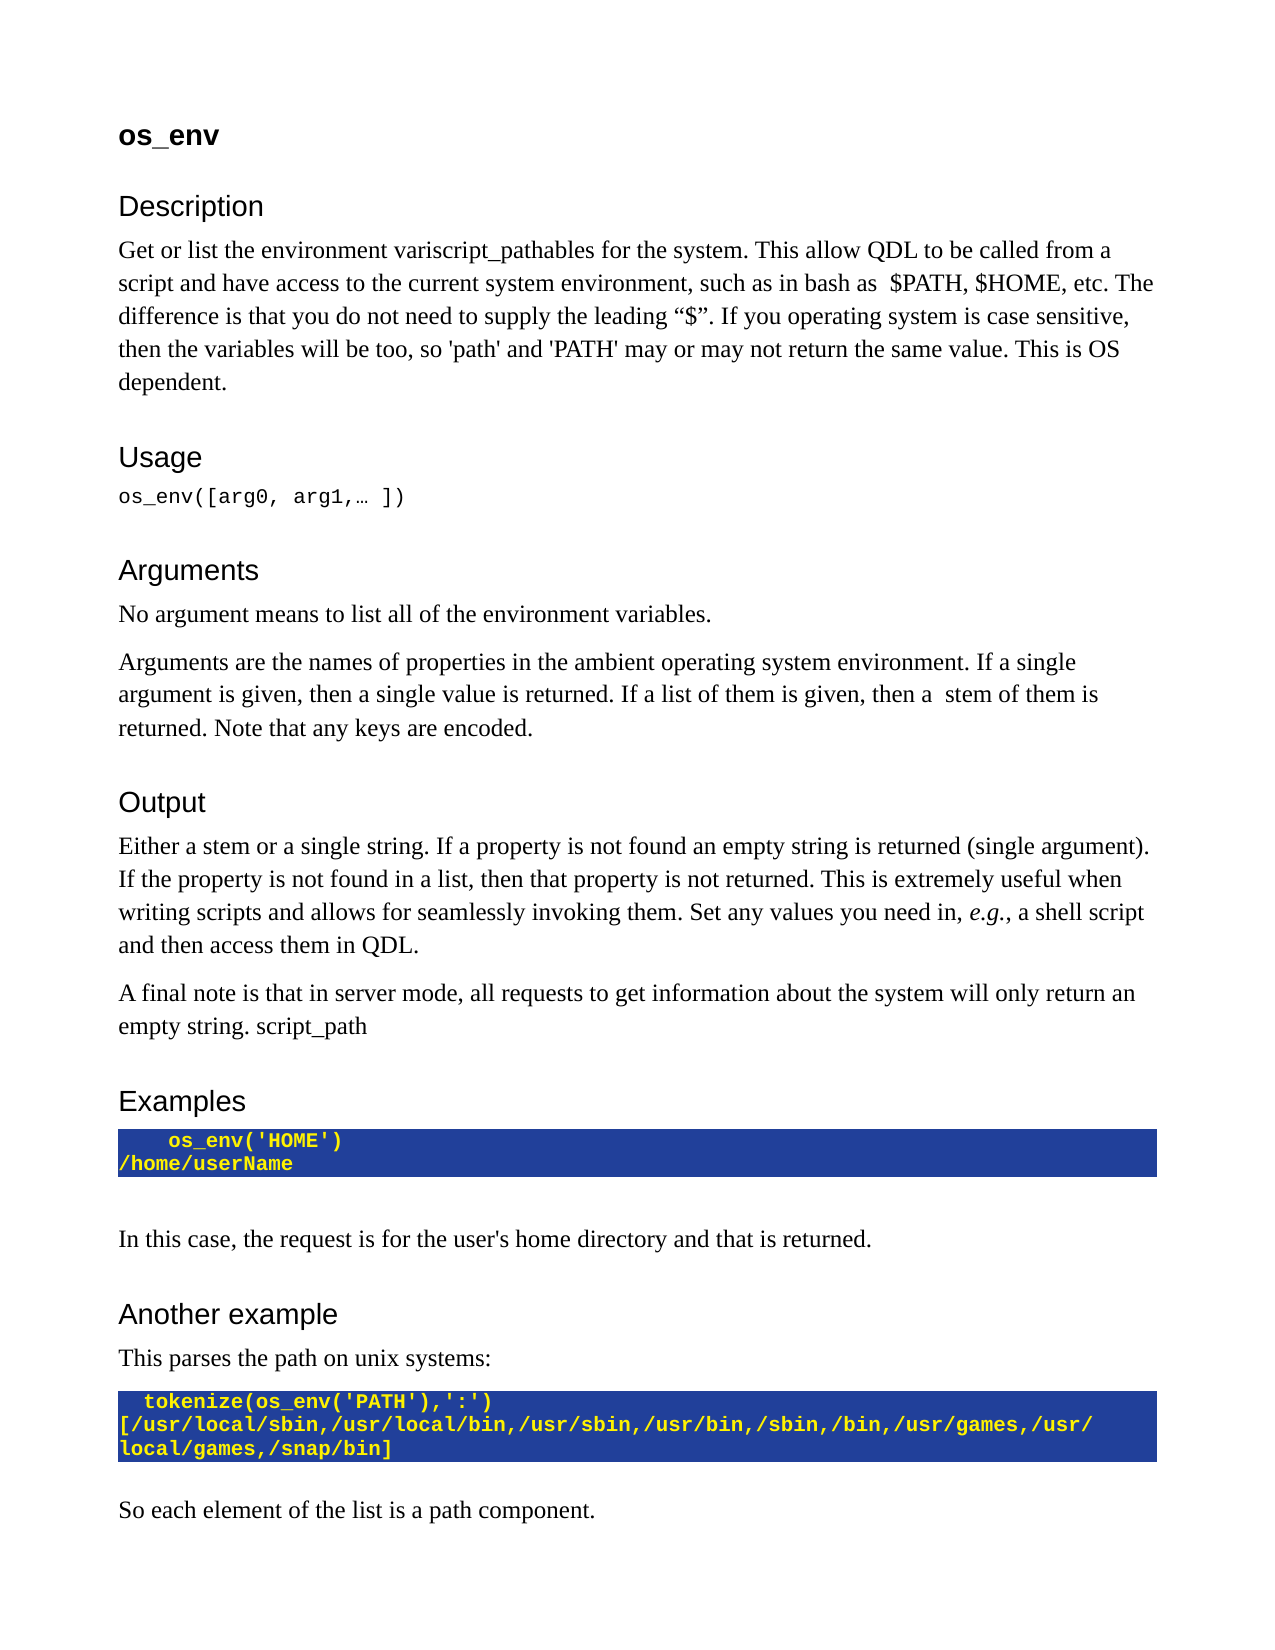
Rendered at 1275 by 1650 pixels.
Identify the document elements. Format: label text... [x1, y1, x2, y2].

text So each element of the list is a path component. [118, 1462, 1157, 1523]
text tokenize(os_env('PATH'),':') [118, 1391, 1157, 1414]
subtitle Another example [118, 1297, 1157, 1331]
text In this case, the request is for the user's home directory and that is returned. [118, 1224, 1157, 1253]
subtitle Arguments [118, 553, 1157, 586]
text This parses the path on unix systems: [118, 1343, 1157, 1372]
subtitle Output [118, 785, 1157, 819]
subtitle Description [118, 189, 1157, 223]
text Get or list the environment variscript_pathables for the system. This allow QDL to be called from a script and have access to the current system environment, such as in bash as $PATH, $HOME, etc. The difference is that you do not need to supply the leading “$”. If you operating system is case sensitive, then the variables will be too, so 'path' and 'PATH' may or may not return the same value. This is OS dependent. [118, 235, 1157, 396]
text Either a stem or a single string. If a property is not found an empty string is returned (single argument). If the property is not found in a list, then that property is not returned. This is extremely useful when writing scripts and allows for seamlessly invoking them. Set any values you need in, e.g., a shell script and then access them in QDL. [118, 831, 1157, 959]
text /home/userName [118, 1153, 1157, 1177]
text os_env('HOME') [118, 1129, 1157, 1153]
text A final note is that in server mode, all requests to get information about the system will only return an empty string. script_path [118, 978, 1157, 1040]
text os_env([arg0, arg1,… ]) [118, 486, 1157, 510]
subtitle Examples [118, 1083, 1157, 1117]
text No argument means to list all of the environment variables. [118, 599, 1157, 628]
subtitle os_env [118, 118, 1157, 152]
text Arguments are the names of properties in the ambient operating system environment. If a single argument is given, then a single value is returned. If a list of them is given, then a stem of them is returned. Note that any keys are encoded. [118, 647, 1157, 741]
text [/usr/local/sbin,/usr/local/bin,/usr/sbin,/usr/bin,/sbin,/bin,/usr/games,/usr/local/games,/snap/bin] [118, 1414, 1157, 1462]
subtitle Usage [118, 440, 1157, 474]
